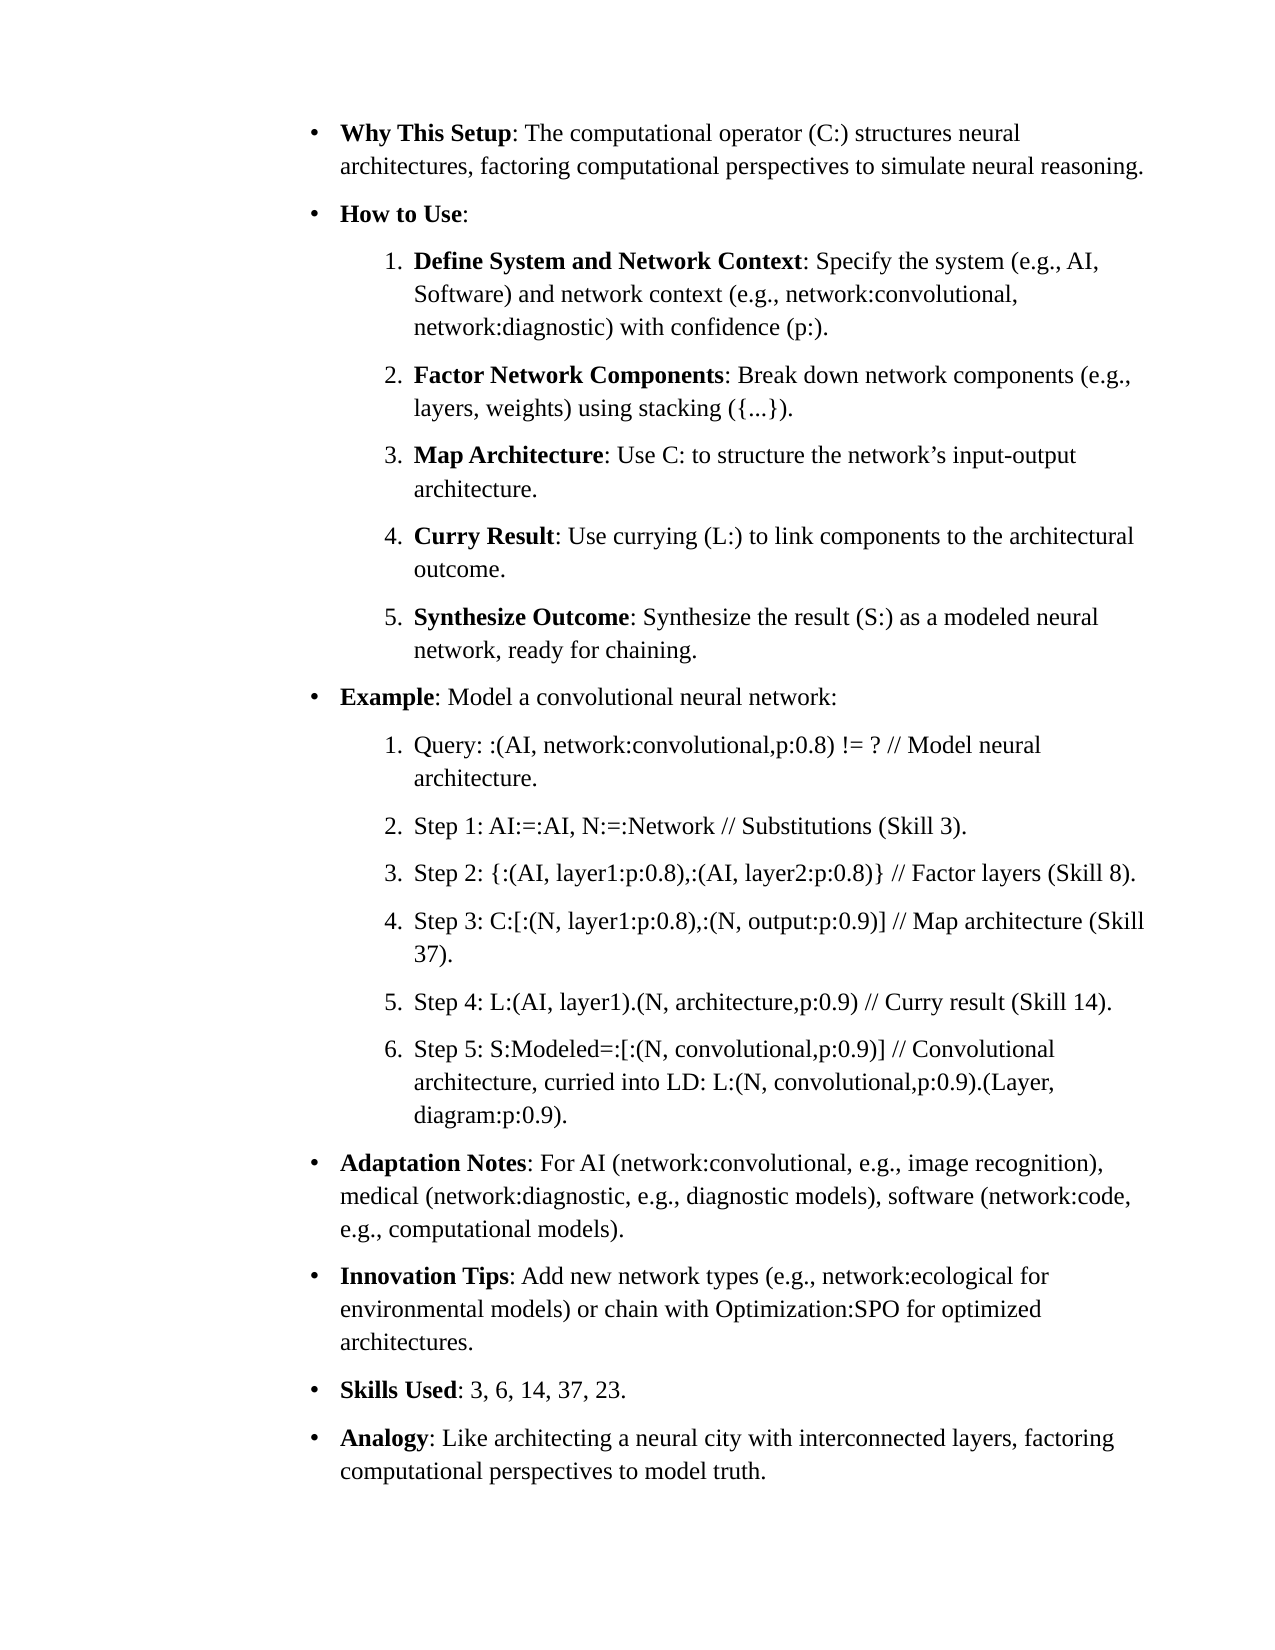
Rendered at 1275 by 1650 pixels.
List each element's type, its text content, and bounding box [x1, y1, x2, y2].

list Map Architecture: Use C: to structure the network’s input-output architecture. [384, 441, 1157, 502]
list Step 4: L:(AI, layer1).(N, architecture,p:0.9) // Curry result (Skill 14). [384, 987, 1157, 1015]
list How to Use: [310, 199, 1157, 227]
list Define System and Network Context: Specify the system (e.g., AI, Software) and network context (e.g., network:convolutional, network:diagnostic) with confidence (p:). [384, 246, 1157, 341]
list Synthesize Outcome: Synthesize the result (S:) as a modeled neural network, ready for chaining. [384, 602, 1157, 664]
list Innovation Tips: Add new network types (e.g., network:ecological for environmental models) or chain with Optimization:SPO for optimized architectures. [310, 1261, 1157, 1356]
list Analogy: Like architecting a neural city with interconnected layers, factoring computational perspectives to model truth. [310, 1423, 1157, 1484]
list Why This Setup: The computational operator (C:) structures neural architectures, factoring computational perspectives to simulate neural reasoning. [310, 118, 1157, 180]
list Step 1: AI:=:AI, N:=:Network // Substitutions (Skill 3). [384, 811, 1157, 839]
list Step 3: C:[:(N, layer1:p:0.8),:(N, output:p:0.9)] // Map architecture (Skill 37). [384, 906, 1157, 968]
list Factor Network Components: Break down network components (e.g., layers, weights) using stacking ({...}). [384, 360, 1157, 422]
list Step 2: {:(AI, layer1:p:0.8),:(AI, layer2:p:0.8)} // Factor layers (Skill 8). [384, 858, 1157, 887]
list Adaptation Notes: For AI (network:convolutional, e.g., image recognition), medical (network:diagnostic, e.g., diagnostic models), software (network:code, e.g., computational models). [310, 1148, 1157, 1243]
list Curry Result: Use currying (L:) to link components to the architectural outcome. [384, 521, 1157, 583]
list Example: Model a convolutional neural network: [310, 682, 1157, 711]
list Skills Used: 3, 6, 14, 37, 23. [310, 1375, 1157, 1404]
list Step 5: S:Modeled=:[:(N, convolutional,p:0.9)] // Convolutional architecture, curried into LD: L:(N, convolutional,p:0.9).(Layer, diagram:p:0.9). [384, 1034, 1157, 1129]
list Query: :(AI, network:convolutional,p:0.8) != ? // Model neural architecture. [384, 730, 1157, 792]
